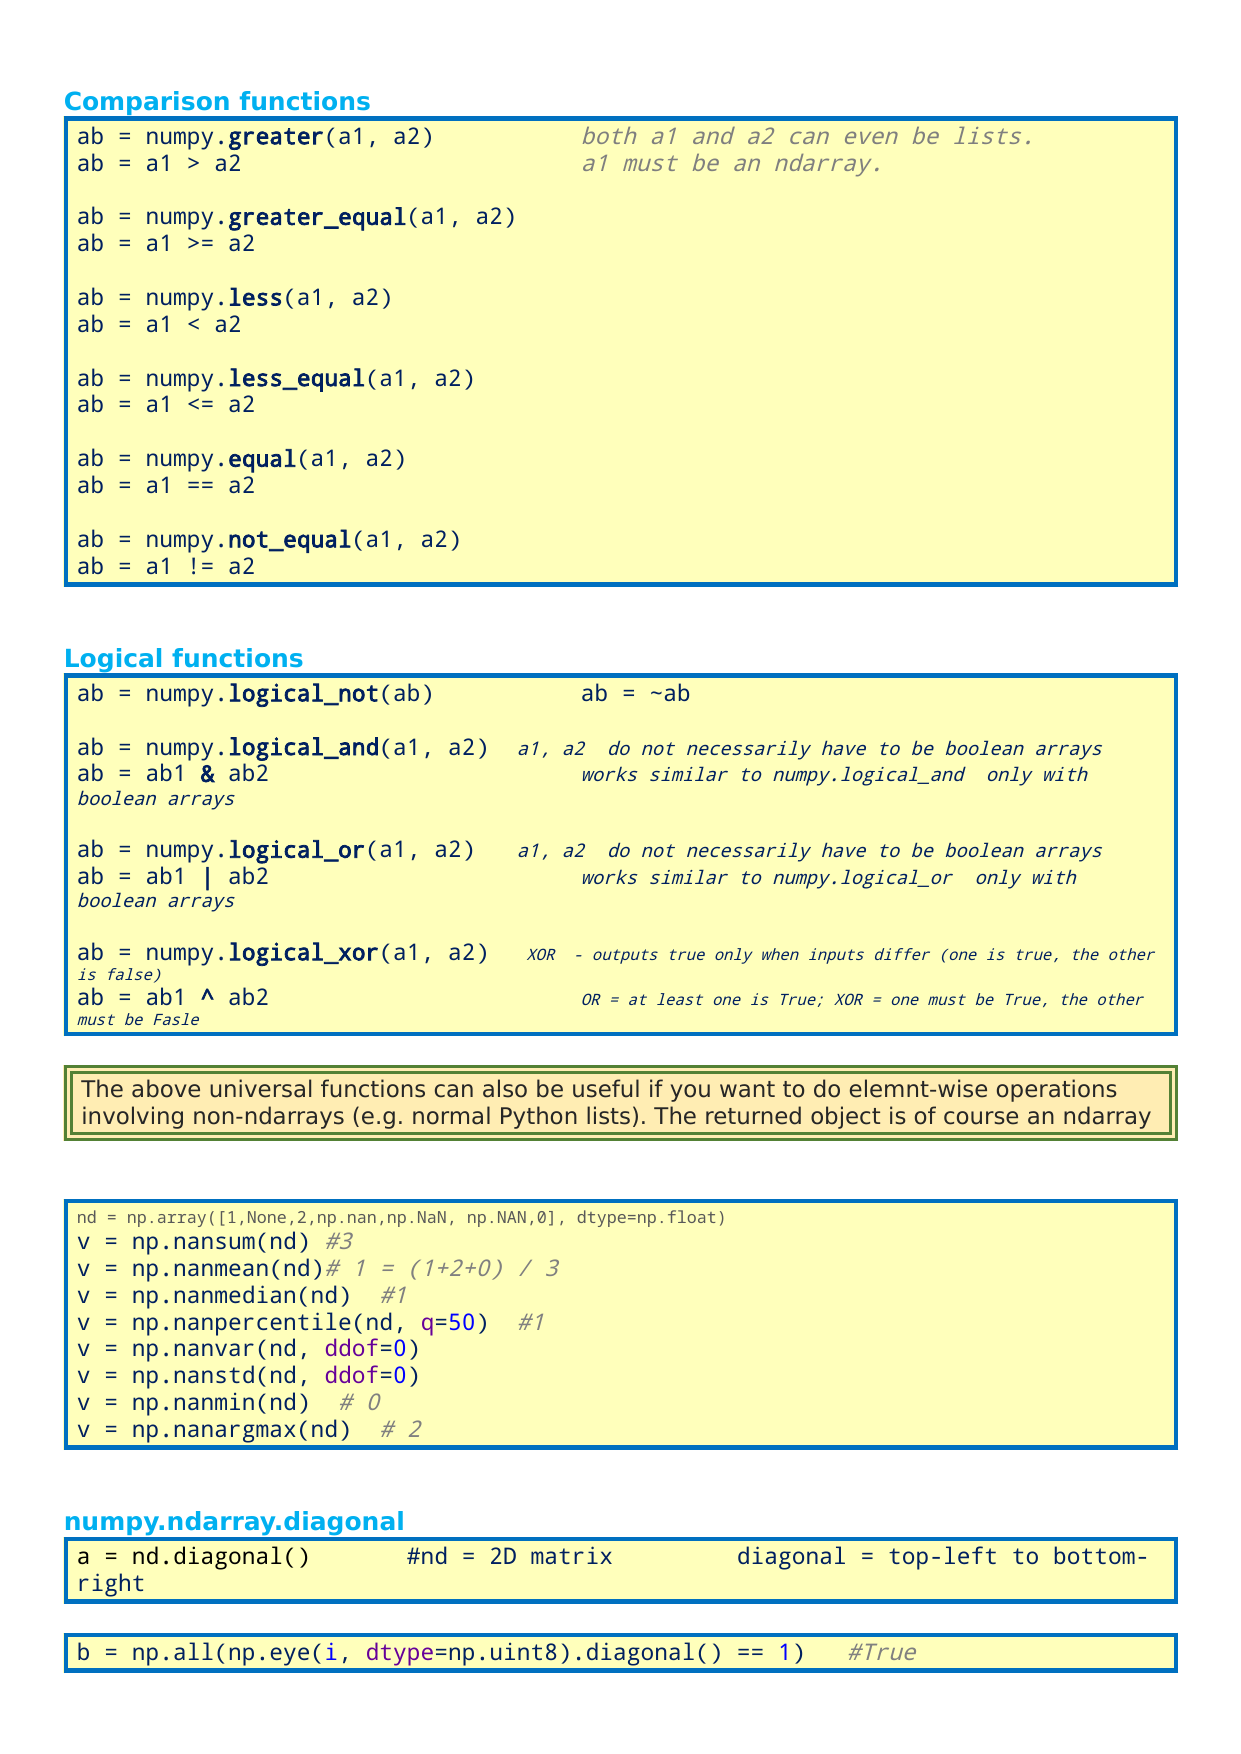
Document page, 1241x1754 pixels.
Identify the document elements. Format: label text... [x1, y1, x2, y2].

text ab = numpy.not_equal(a1, a2) [68, 519, 1174, 546]
text ab = numpy.greater_equal(a1, a2) [68, 197, 1174, 224]
title Logical functions [63, 644, 1178, 673]
text ab = numpy.equal(a1, a2) [68, 439, 1174, 466]
text b = np.all(np.eye(i, dtype=np.uint8).diagonal() == 1) #True [68, 1637, 1174, 1668]
text ab = numpy.logical_and(a1, a2) a1, a2 do not necessarily have to be boolean arrays [68, 727, 1174, 754]
text ab = ab1 ^ ab2 OR = at least one is True; XOR = one must be True, the other must be Fasle [68, 977, 1174, 1032]
text ab = ab1 & ab2 works similar to numpy.logical_and only with boolean arrays [68, 754, 1174, 803]
text ab = a1 != a2 [68, 546, 1174, 582]
title numpy.ndarray.diagonal [63, 1507, 1178, 1537]
text nd = np.array([1,None,2,np.nan,np.NaN, np.NAN,0], dtype=np.float) v = np.nansum(nd) #3 v = np.nanmean(nd)# 1 = (1+2+0) / 3 v = np.nanmedian(nd) #1 v = np.nanpercentile(nd, q=50) #1 v = np.nanvar(nd, ddof=0) v = np.nanstd(nd, ddof=0) v = np.nanmin(nd) # 0 v = np.nanargmax(nd) # 2 [68, 1203, 1174, 1445]
text ab = numpy.greater(a1, a2) both a1 and a2 can even be lists. [68, 121, 1174, 143]
text ab = numpy.less_equal(a1, a2) [68, 358, 1174, 385]
text The above universal functions can also be useful if you want to do elemnt-wise operations involving non-ndarrays (e.g. normal Python lists). The returned object is of course an ndarray [67, 1068, 1175, 1138]
text ab = a1 > a2 a1 must be an ndarray. [68, 143, 1174, 170]
text ab = a1 <= a2 [68, 385, 1174, 412]
text ab = a1 >= a2 [68, 224, 1174, 251]
title Comparison functions [63, 87, 1178, 116]
text ab = a1 == a2 [68, 466, 1174, 492]
text ab = numpy.logical_not(ab) ab = ~ab [68, 678, 1174, 700]
text ab = ab1 | ab2 works similar to numpy.logical_or only with boolean arrays [68, 856, 1174, 905]
text ab = a1 < a2 [68, 304, 1174, 331]
text ab = numpy.logical_or(a1, a2) a1, a2 do not necessarily have to be boolean arrays [68, 829, 1174, 856]
text ab = numpy.less(a1, a2) [68, 277, 1174, 304]
text a = nd.diagonal() #nd = 2D matrix diagonal = top-left to bottom-right [68, 1541, 1174, 1599]
text ab = numpy.logical_xor(a1, a2) XOR - outputs true only when inputs differ (one is true, the other is false) [68, 932, 1174, 977]
